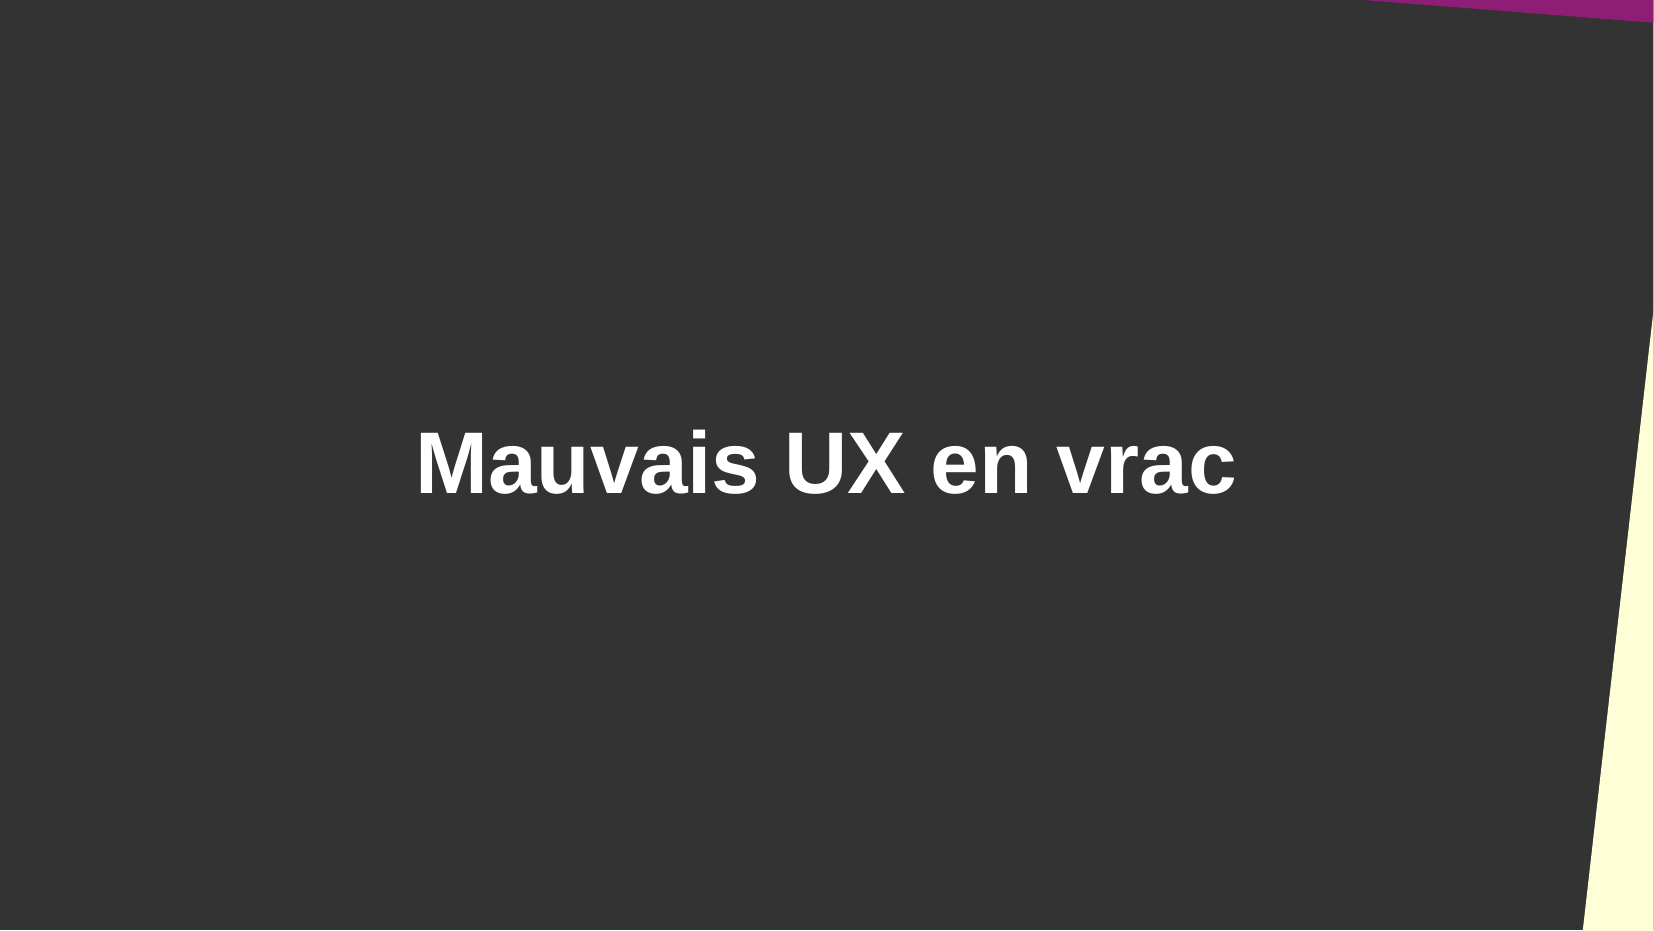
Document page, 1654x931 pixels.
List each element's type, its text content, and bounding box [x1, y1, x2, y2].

title Mauvais UX en vrac [31, 413, 1622, 517]
text_box [1582, 305, 1654, 931]
text_box [1363, 0, 1654, 23]
